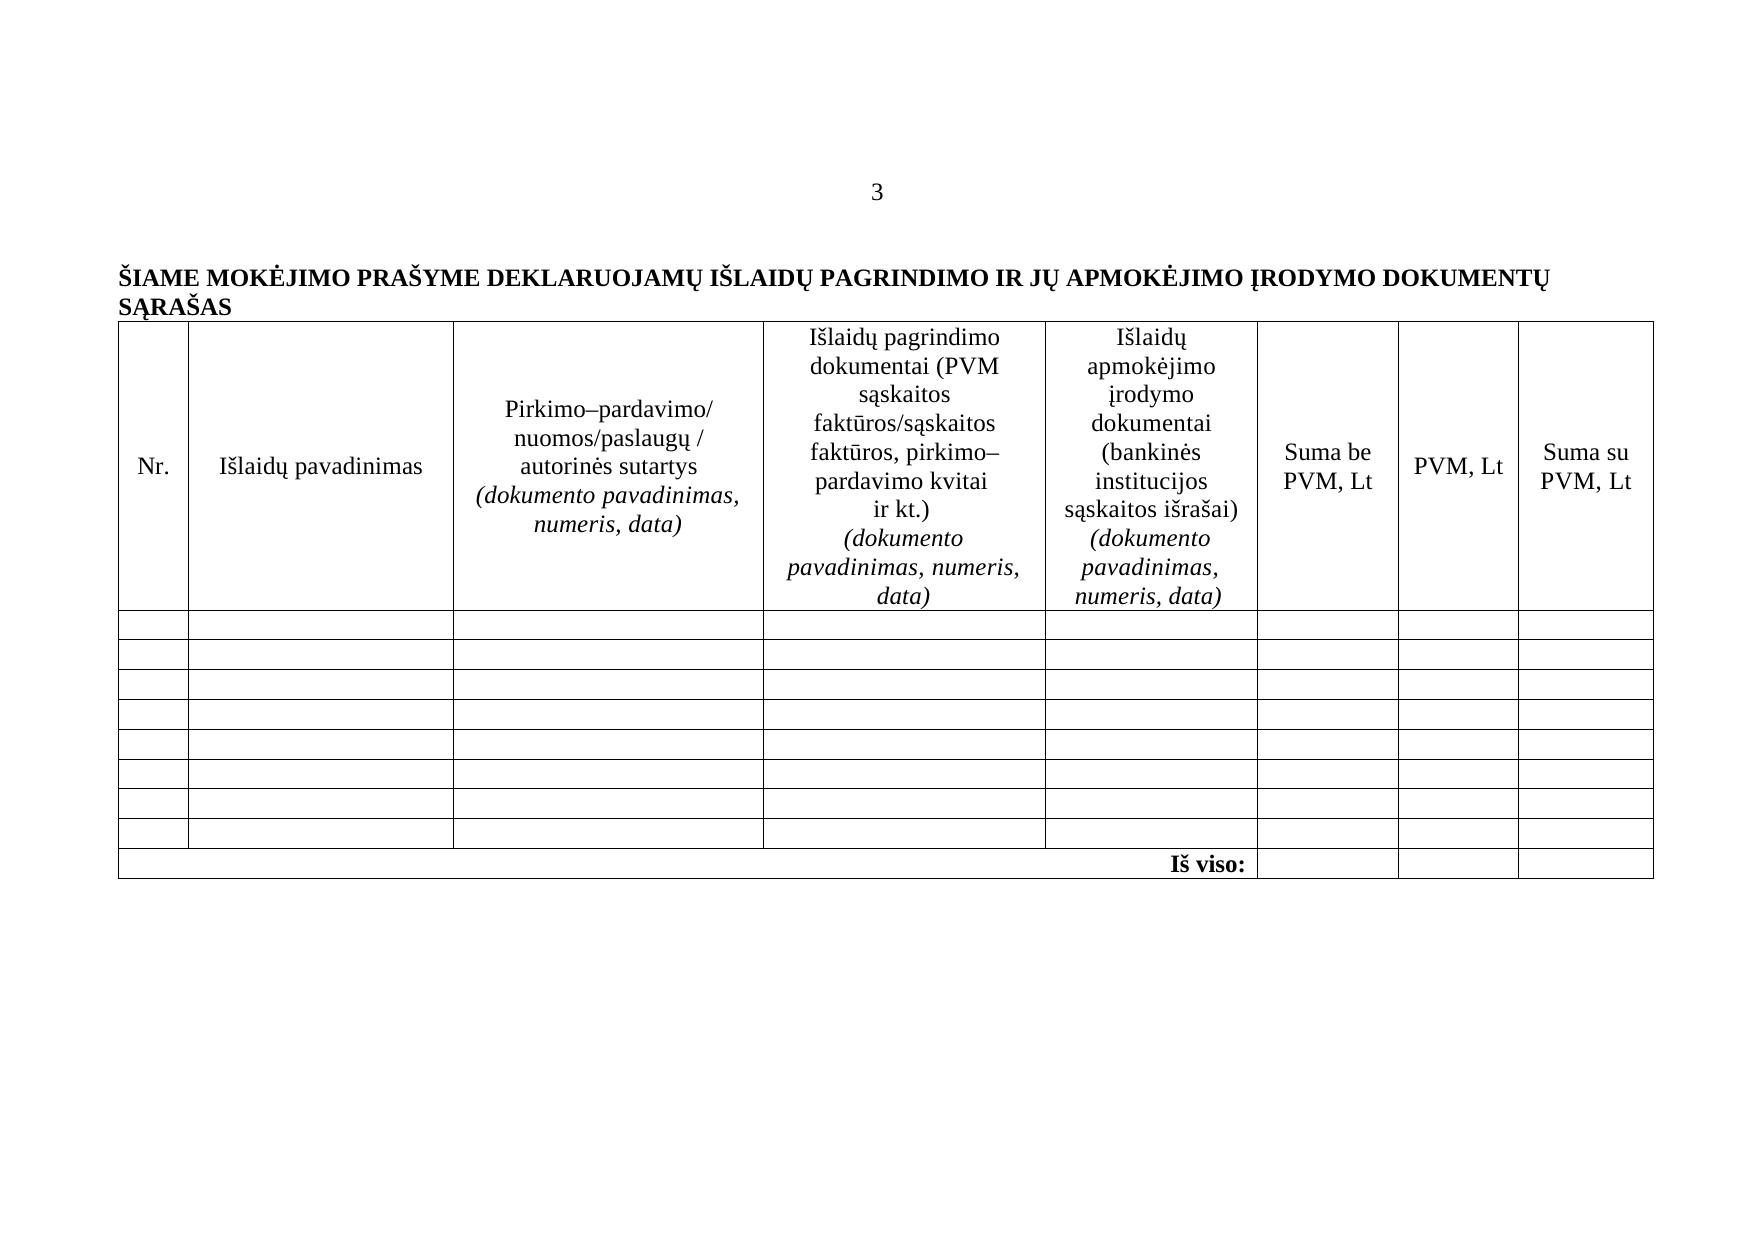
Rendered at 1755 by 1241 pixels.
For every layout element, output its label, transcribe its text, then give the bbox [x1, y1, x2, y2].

table_cell [1519, 819, 1653, 848]
table_cell [1519, 849, 1653, 878]
table_cell [1258, 670, 1398, 699]
table_cell [1046, 640, 1257, 669]
table_cell [764, 789, 1045, 818]
table_cell [1399, 700, 1518, 729]
table_cell [189, 760, 453, 788]
table_cell [189, 819, 453, 848]
table_cell [1258, 640, 1398, 669]
table_cell [454, 760, 763, 788]
table_cell [189, 640, 453, 669]
table_cell [119, 700, 188, 729]
table_cell [119, 789, 188, 818]
table_header Išlaidų pagrindimo dokumentai (PVM sąskaitos faktūros/sąskaitos faktūros, pirkimo–pardavimo kvitai ir kt.) (dokumento pavadinimas, numeris, data) [764, 322, 1045, 609]
table_cell [1258, 700, 1398, 729]
table_cell [1519, 760, 1653, 788]
table_cell [764, 760, 1045, 788]
table_cell [454, 700, 763, 729]
table_header Išlaidų pavadinimas [189, 322, 453, 609]
table_cell [1399, 611, 1518, 639]
table_header Išlaidų apmokėjimo įrodymo dokumentai (bankinės institucijos sąskaitos išrašai) (dokumento pavadinimas, numeris, data) [1046, 322, 1257, 609]
table_cell [119, 730, 188, 758]
table_cell [764, 611, 1045, 639]
table_cell [1046, 819, 1257, 848]
table_cell [1519, 670, 1653, 699]
table_cell [1519, 611, 1653, 639]
table_cell [454, 789, 763, 818]
table_cell [1258, 849, 1398, 878]
table_cell [1046, 730, 1257, 758]
table_header Pirkimo–pardavimo/nuomos/paslaugų / autorinės sutartys (dokumento pavadinimas, numeris, data) [454, 322, 763, 609]
table_cell [1258, 760, 1398, 788]
table_cell Iš viso: [119, 849, 1257, 878]
table_cell [119, 670, 188, 699]
table_header Suma be PVM, Lt [1258, 322, 1398, 609]
table_cell [454, 611, 763, 639]
table_cell [1258, 611, 1398, 639]
table_cell [1399, 640, 1518, 669]
table_cell [764, 670, 1045, 699]
table_cell [1399, 819, 1518, 848]
table_cell [189, 730, 453, 758]
table_cell [1399, 849, 1518, 878]
table_cell [1258, 789, 1398, 818]
table_cell [454, 670, 763, 699]
table_cell [1046, 670, 1257, 699]
table_header Nr. [119, 322, 188, 609]
table_cell [119, 819, 188, 848]
table_cell [1519, 789, 1653, 818]
table_cell [1046, 789, 1257, 818]
table_cell [189, 611, 453, 639]
table_cell [189, 789, 453, 818]
table_cell [1399, 730, 1518, 758]
table_cell [764, 700, 1045, 729]
table_cell [764, 819, 1045, 848]
table_cell [454, 640, 763, 669]
table_cell [1519, 700, 1653, 729]
table_cell [454, 819, 763, 848]
table_cell [454, 730, 763, 758]
text Šiame mokėjimo prašyme deklaruojamŲ išlaidŲ paGRINDIMO ir jų apmokėjimO įrodYMO dokumentų sąrašas [118, 263, 1636, 321]
table_header Suma su PVM, Lt [1519, 322, 1653, 609]
table_cell [1258, 819, 1398, 848]
table_cell [1399, 670, 1518, 699]
table_cell [764, 640, 1045, 669]
table_cell [1519, 730, 1653, 758]
table_header PVM, Lt [1399, 322, 1518, 609]
table_cell [1046, 700, 1257, 729]
table_cell [1399, 760, 1518, 788]
table_cell [1399, 789, 1518, 818]
table_cell [119, 760, 188, 788]
table_cell [1519, 640, 1653, 669]
table_cell [1258, 730, 1398, 758]
table_cell [1046, 760, 1257, 788]
table_cell [119, 640, 188, 669]
table_cell [119, 611, 188, 639]
table_cell [1046, 611, 1257, 639]
table_cell [189, 700, 453, 729]
table_cell [189, 670, 453, 699]
table_cell [764, 730, 1045, 758]
